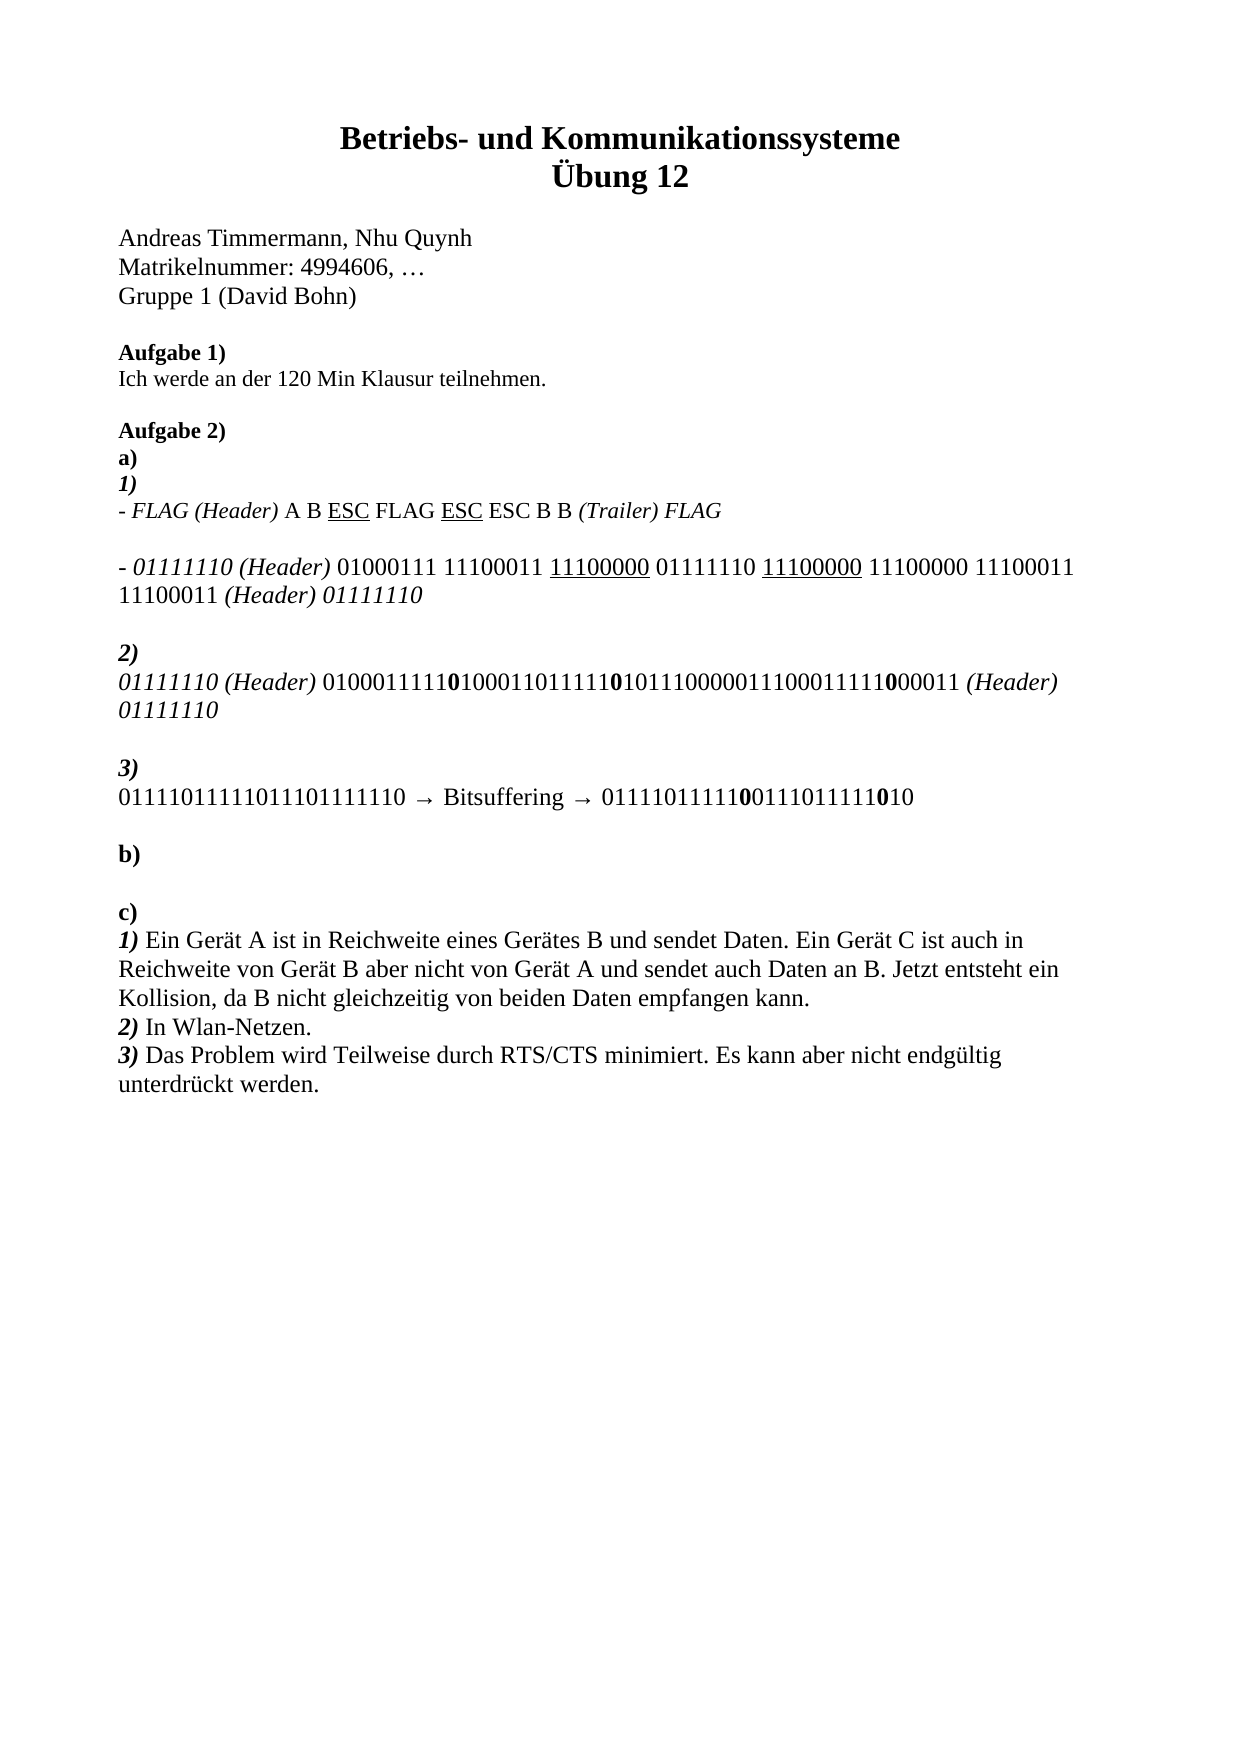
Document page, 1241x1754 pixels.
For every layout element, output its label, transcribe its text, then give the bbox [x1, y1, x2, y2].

text Aufgabe 2) [118, 418, 1122, 444]
text 1) [118, 470, 1122, 497]
text 1) Ein Gerät A ist in Reichweite eines Gerätes B und sendet Daten. Ein Gerät C ist auch in Reichweite von Gerät B aber nicht von Gerät A und sendet auch Daten an B. Jetzt entsteht ein Kollision, da B nicht gleichzeitig von beiden Daten empfangen kann. [118, 926, 1122, 1012]
text Ich werde an der 120 Min Klausur teilnehmen. [118, 365, 1122, 391]
text 2) [118, 638, 1122, 667]
text b) [118, 839, 1122, 868]
text Andreas Timmermann, Nhu Quynh [118, 223, 1122, 252]
text Matrikelnummer: 4994606, … [118, 252, 1122, 281]
text Betriebs- und Kommunikationssysteme [118, 118, 1122, 156]
text 3) Das Problem wird Teilweise durch RTS/CTS minimiert. Es kann aber nicht endgültig unterdrückt werden. [118, 1041, 1122, 1098]
text 01111110 (Header) 010001111101000110111110101110000011100011111000011 (Header) 01111110 [118, 667, 1122, 724]
text 2) In Wlan-Netzen. [118, 1012, 1122, 1041]
text c) [118, 897, 1122, 926]
text Aufgabe 1) [118, 338, 1122, 365]
text - FLAG (Header) A B ESC FLAG ESC ESC B B (Trailer) FLAG [118, 497, 1122, 523]
text - 01111110 (Header) 01000111 11100011 11100000 01111110 11100000 11100000 11100011 11100011 (Header) 01111110 [118, 552, 1122, 609]
text 3) [118, 753, 1122, 782]
text a) [118, 444, 1122, 470]
text Übung 12 [118, 156, 1122, 195]
text Gruppe 1 (David Bohn) [118, 281, 1122, 310]
text 01111011111011101111110 → Bitsuffering → 0111101111100111011111010 [118, 782, 1122, 811]
